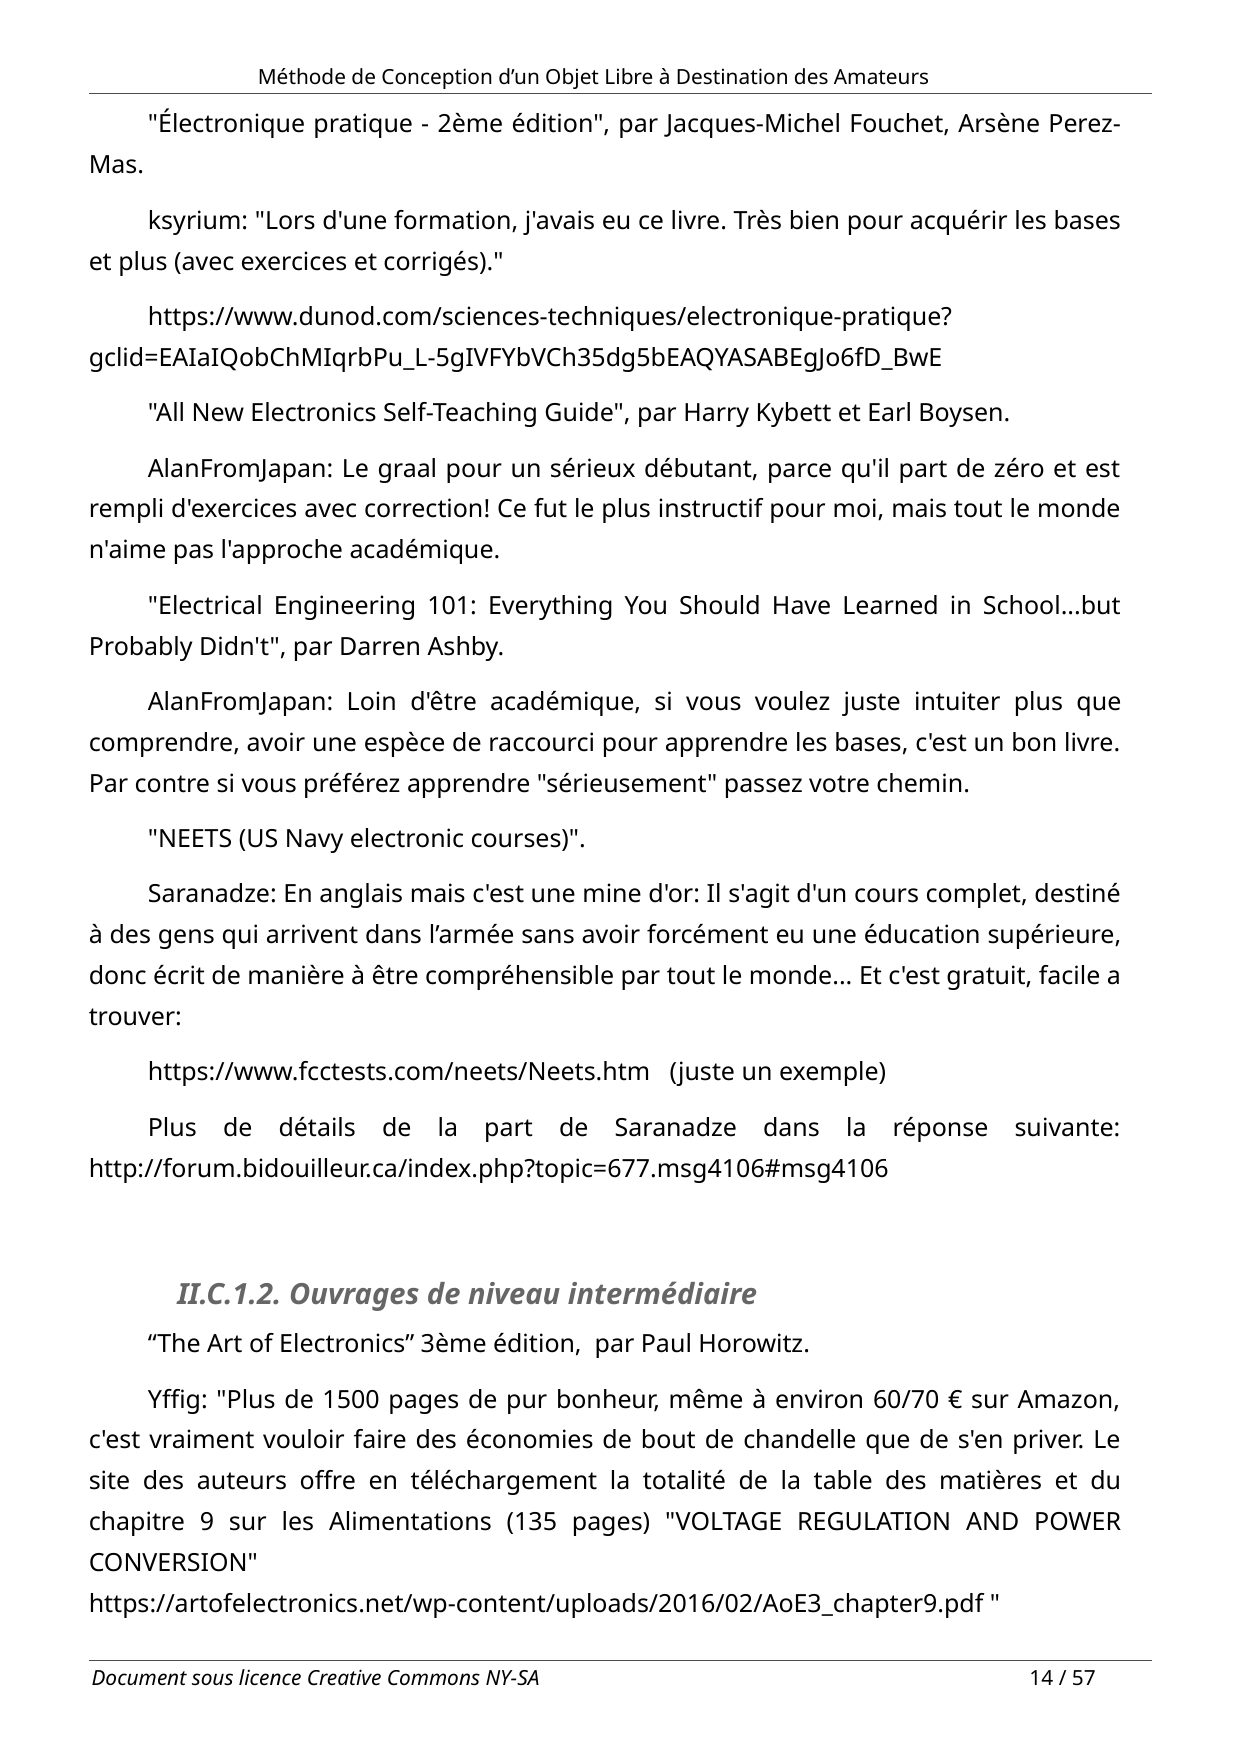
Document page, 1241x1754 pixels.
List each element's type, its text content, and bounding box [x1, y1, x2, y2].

text "All New Electronics Self-Teaching Guide", par Harry Kybett et Earl Boysen. [88, 395, 1122, 429]
text "Électronique pratique - 2ème édition", par Jacques-Michel Fouchet, Arsène Perez-Mas. [88, 106, 1122, 181]
text “The Art of Electronics” 3ème édition, par Paul Horowitz. [88, 1326, 1122, 1360]
text "NEETS (US Navy electronic courses)". [88, 821, 1122, 855]
text Plus de détails de la part de Saranadze dans la réponse suivante: http://forum.bidouilleur.ca/index.php?topic=677.msg4106#msg4106 [88, 1109, 1122, 1184]
text https://www.dunod.com/sciences-techniques/electronique-pratique?gclid=EAIaIQobChMIqrbPu_L-5gIVFYbVCh35dg5bEAQYASABEgJo6fD_BwE [88, 299, 1122, 373]
text AlanFromJapan: Le graal pour un sérieux débutant, parce qu'il part de zéro et est rempli d'exercices avec correction! Ce fut le plus instructif pour moi, mais tout le monde n'aime pas l'approche académique. [88, 450, 1122, 566]
text "Electrical Engineering 101: Everything You Should Have Learned in School...but Probably Didn't", par Darren Ashby. [88, 587, 1122, 662]
text https://www.fcctests.com/neets/Neets.htm (juste un exemple) [88, 1054, 1122, 1088]
text Yffig: "Plus de 1500 pages de pur bonheur, même à environ 60/70 € sur Amazon, c'est vraiment vouloir faire des économies de bout de chandelle que de s'en priver. Le site des auteurs offre en téléchargement la totalité de la table des matières et du chapitre 9 sur les Alimentations (135 pages) "VOLTAGE REGULATION AND POWER CONVERSION" https://artofelectronics.net/wp-content/uploads/2016/02/AoE3_chapter9.pdf " [88, 1381, 1122, 1619]
subtitle Ouvrages de niveau intermédiaire [118, 1274, 1152, 1313]
text Saranadze: En anglais mais c'est une mine d'or: Il s'agit d'un cours complet, destiné à des gens qui arrivent dans l’armée sans avoir forcément eu une éducation supérieure, donc écrit de manière à être compréhensible par tout le monde... Et c'est gratuit, facile a trouver: [88, 876, 1122, 1033]
text ksyrium: "Lors d'une formation, j'avais eu ce livre. Très bien pour acquérir les bases et plus (avec exercices et corrigés)." [88, 202, 1122, 277]
text AlanFromJapan: Loin d'être académique, si vous voulez juste intuiter plus que comprendre, avoir une espèce de raccourci pour apprendre les bases, c'est un bon livre. Par contre si vous préférez apprendre "sérieusement" passez votre chemin. [88, 684, 1122, 799]
